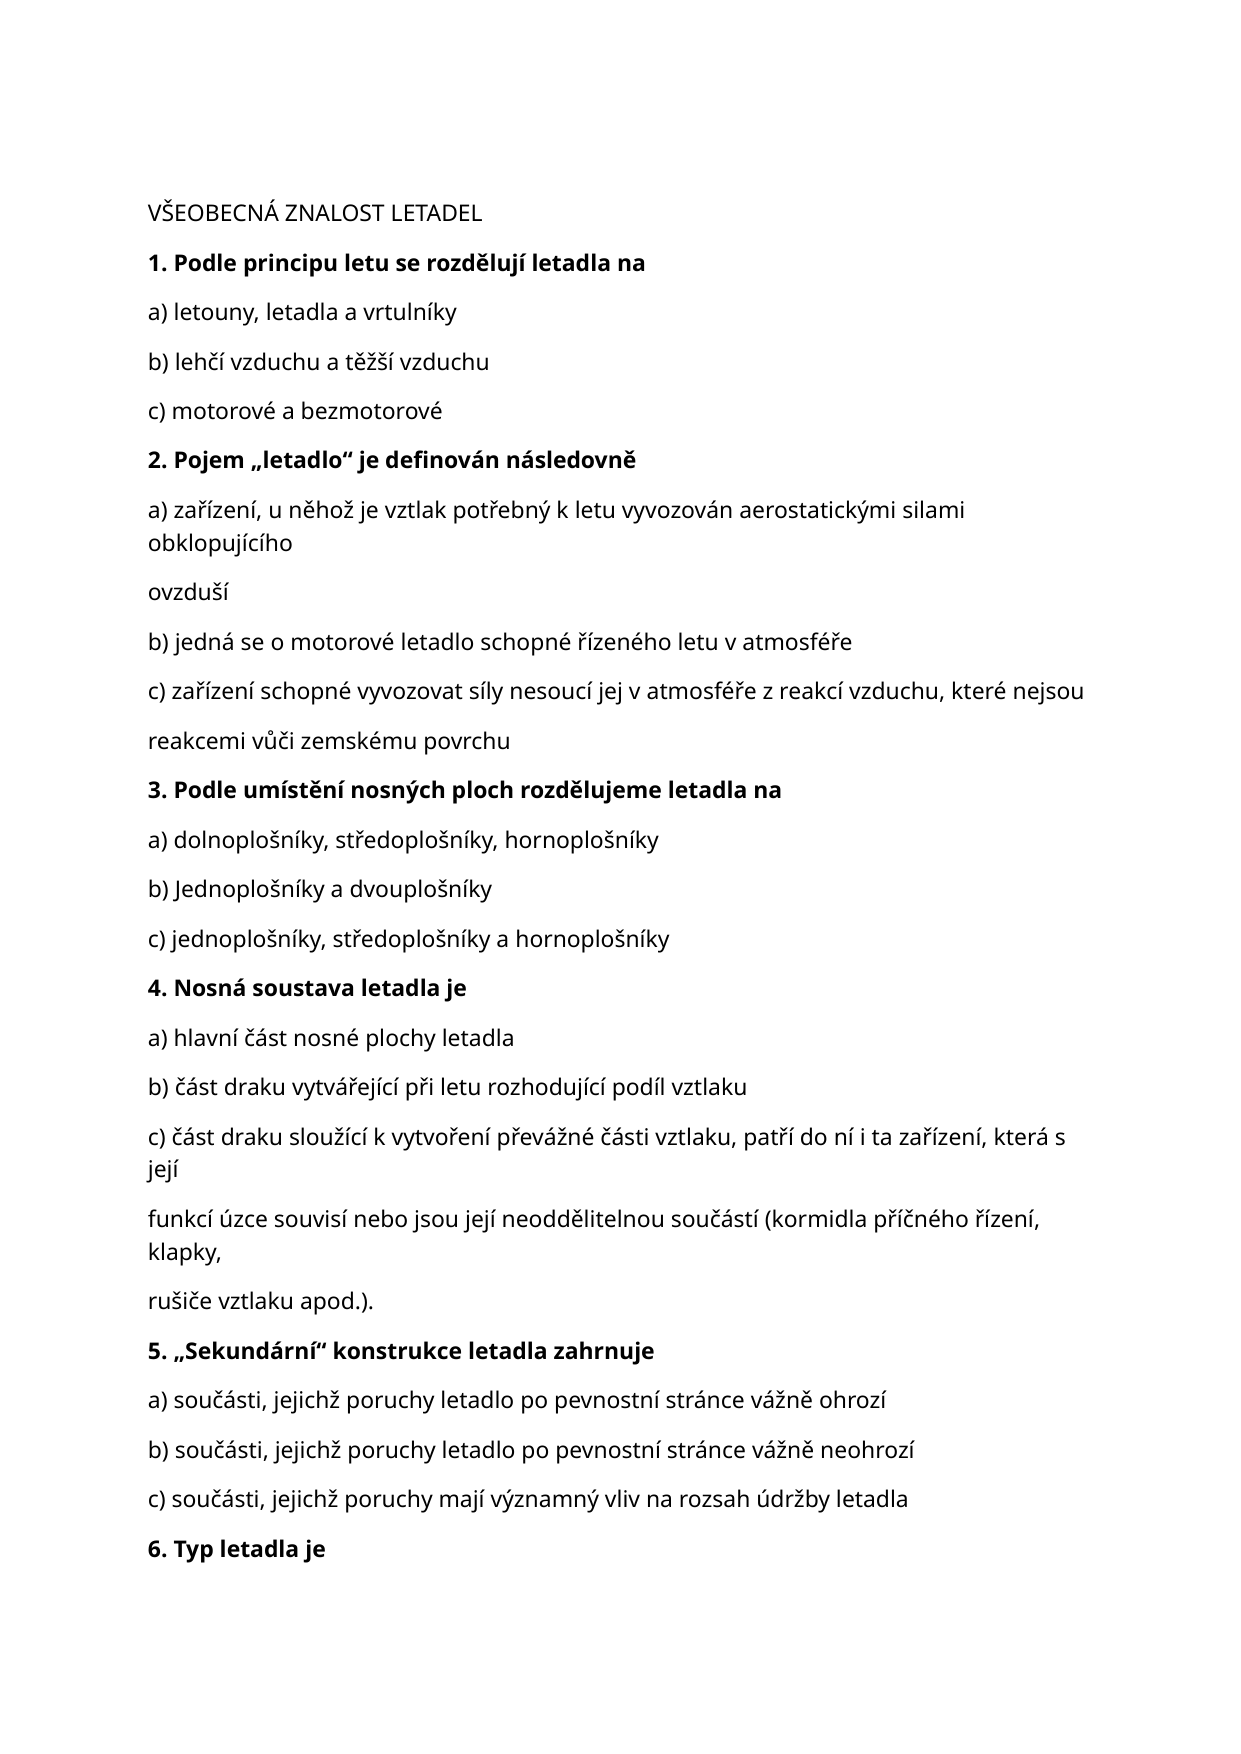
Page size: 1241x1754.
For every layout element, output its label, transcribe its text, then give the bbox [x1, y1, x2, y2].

text 6. Typ letadla je [148, 1532, 1093, 1564]
text VŠEOBECNÁ ZNALOST LETADEL [148, 197, 1093, 228]
text reakcemi vůči zemskému povrchu [148, 725, 1093, 756]
text b) jedná se o motorové letadlo schopné řízeného letu v atmosféře [148, 626, 1093, 657]
text a) hlavní část nosné plochy letadla [148, 1022, 1093, 1053]
text 1. Podle principu letu se rozdělují letadla na [148, 247, 1093, 278]
text c) zařízení schopné vyvozovat síly nesoucí jej v atmosféře z reakcí vzduchu, které nejsou [148, 675, 1093, 706]
text a) letouny, letadla a vrtulníky [148, 296, 1093, 327]
text 3. Podle umístění nosných ploch rozdělujeme letadla na [148, 774, 1093, 805]
text b) část draku vytvářející při letu rozhodující podíl vztlaku [148, 1071, 1093, 1102]
text b) Jednoplošníky a dvouplošníky [148, 873, 1093, 904]
text c) část draku sloužící k vytvoření převážné části vztlaku, patří do ní i ta zařízení, která s její [148, 1121, 1093, 1184]
text c) motorové a bezmotorové [148, 395, 1093, 426]
text funkcí úzce souvisí nebo jsou její neoddělitelnou součástí (kormidla příčného řízení, klapky, [148, 1203, 1093, 1267]
text a) součásti, jejichž poruchy letadlo po pevnostní stránce vážně ohrozí [148, 1384, 1093, 1415]
text a) dolnoplošníky, středoplošníky, hornoplošníky [148, 824, 1093, 855]
text rušiče vztlaku apod.). [148, 1285, 1093, 1316]
text a) zařízení, u něhož je vztlak potřebný k letu vyvozován aerostatickými silami obklopujícího [148, 494, 1093, 558]
text 5. „Sekundární“ konstrukce letadla zahrnuje [148, 1334, 1093, 1366]
text 2. Pojem „letadlo“ je definován následovně [148, 444, 1093, 476]
text c) jednoplošníky, středoplošníky a hornoplošníky [148, 923, 1093, 954]
text c) součásti, jejichž poruchy mají významný vliv na rozsah údržby letadla [148, 1483, 1093, 1514]
text b) lehčí vzduchu a těžší vzduchu [148, 346, 1093, 377]
text ovzduší [148, 576, 1093, 607]
text 4. Nosná soustava letadla je [148, 972, 1093, 1003]
text b) součásti, jejichž poruchy letadlo po pevnostní stránce vážně neohrozí [148, 1433, 1093, 1465]
